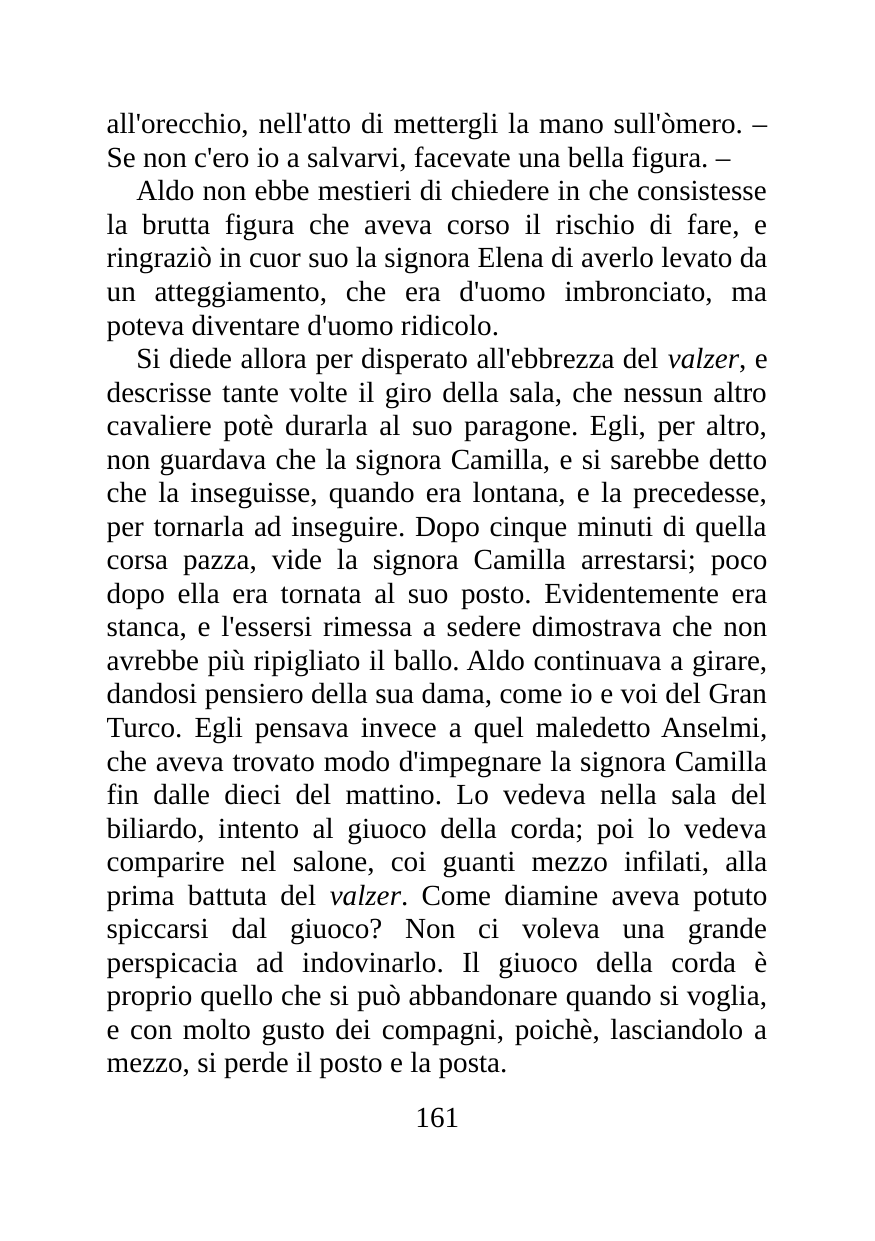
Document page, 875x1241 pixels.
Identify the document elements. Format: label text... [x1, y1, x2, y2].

text Si diede allora per disperato all'ebbrezza del valzer, e descrisse tante volte il giro della sala, che nessun altro cavaliere potè durarla al suo paragone. Egli, per altro, non guardava che la signora Camilla, e si sarebbe detto che la inseguisse, quando era lontana, e la precedesse, per tornarla ad inseguire. Dopo cinque minuti di quella corsa pazza, vide la signora Camilla arrestarsi; poco dopo ella era tornata al suo posto. Evidentemente era stanca, e l'essersi rimessa a sedere dimostrava che non avrebbe più ripigliato il ballo. Aldo continuava a girare, dandosi pensiero della sua dama, come io e voi del Gran Turco. Egli pensava invece a quel maledetto Anselmi, che aveva trovato modo d'impegnare la signora Camilla fin dalle dieci del mattino. Lo vedeva nella sala del biliardo, intento al giuoco della corda; poi lo vedeva comparire nel salone, coi guanti mezzo infilati, alla prima battuta del valzer. Come diamine aveva potuto spiccarsi dal giuoco? Non ci voleva una grande perspicacia ad indovinarlo. Il giuoco della corda è proprio quello che si può abbandonare quando si voglia, e con molto gusto dei compagni, poichè, lasciandolo a mezzo, si perde il posto e la posta. [106, 341, 768, 1079]
text all'orecchio, nell'atto di mettergli la mano sull'òmero. ‒ Se non c'ero io a salvarvi, facevate una bella figura. ‒ [106, 106, 768, 173]
text Aldo non ebbe mestieri di chiedere in che consistesse la brutta figura che aveva corso il rischio di fare, e ringraziò in cuor suo la signora Elena di averlo levato da un atteggiamento, che era d'uomo imbronciato, ma poteva diventare d'uomo ridicolo. [106, 173, 768, 341]
